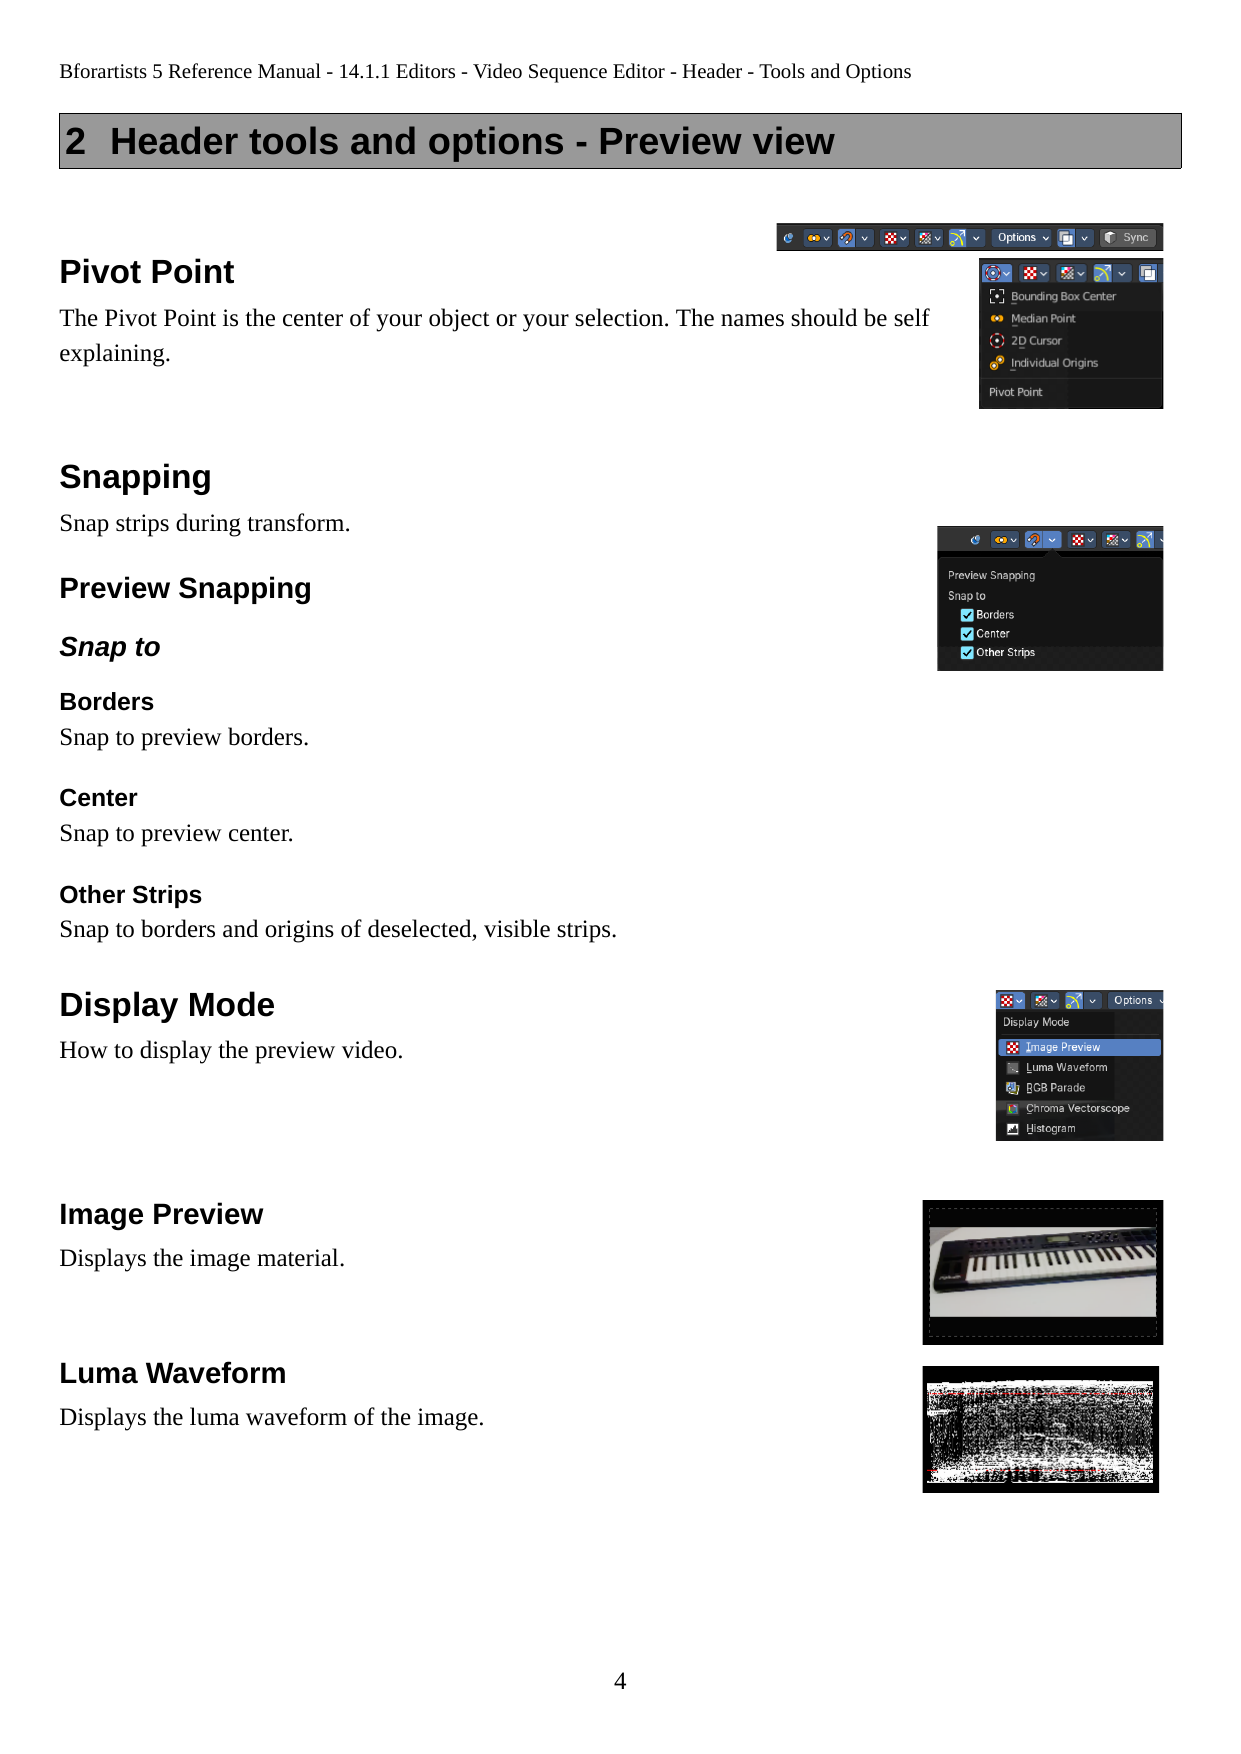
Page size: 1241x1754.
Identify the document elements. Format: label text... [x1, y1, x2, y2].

subtitle [1164, 630, 1181, 662]
picture [995, 990, 1164, 1141]
table_header Header tools and options - Preview view [60, 114, 1181, 168]
subtitle Snapping [59, 457, 1181, 495]
picture [776, 223, 1164, 251]
subtitle Pivot Point [59, 252, 1181, 291]
text Snap to preview borders. [59, 722, 1181, 751]
picture [937, 526, 1164, 671]
subtitle Other Strips [59, 880, 1181, 908]
picture [979, 258, 1164, 409]
text Displays the luma waveform of the image. [59, 1402, 922, 1431]
picture [922, 1200, 1164, 1345]
subtitle Snap to [59, 630, 937, 662]
text The Pivot Point is the center of your object or your selection. The names should be self explaining. [59, 303, 979, 366]
text Snap strips during transform. [59, 508, 1181, 536]
text How to display the preview video. [59, 1036, 995, 1064]
picture [922, 1366, 1160, 1493]
subtitle Borders [59, 687, 1181, 716]
subtitle Display Mode [59, 984, 1181, 1023]
subtitle [1164, 571, 1181, 605]
subtitle Preview Snapping [59, 571, 937, 605]
text Snap to borders and origins of deselected, visible strips. [59, 914, 1181, 943]
subtitle Center [59, 783, 1181, 812]
subtitle Image Preview [59, 1197, 1181, 1231]
subtitle Luma Waveform [59, 1356, 1181, 1390]
text Displays the image material. [59, 1243, 922, 1272]
text Snap to preview center. [59, 818, 1181, 847]
